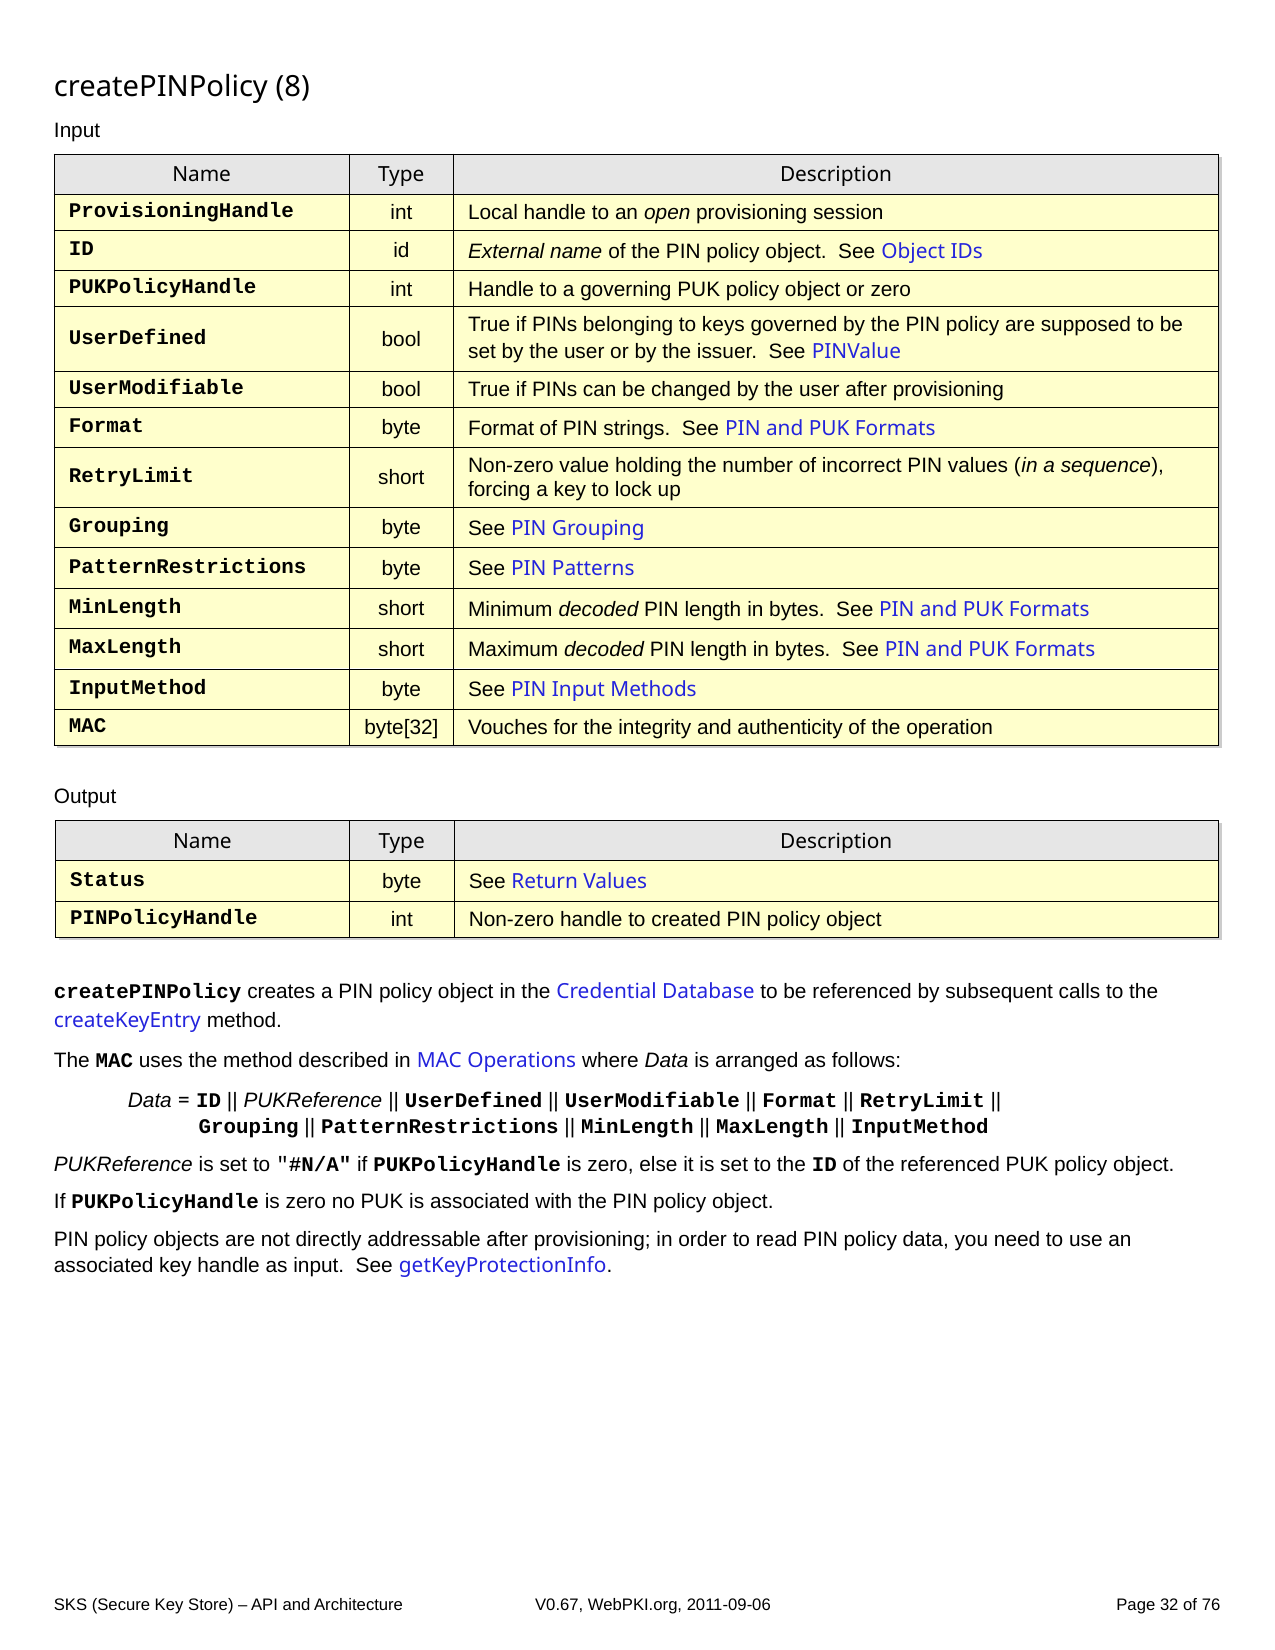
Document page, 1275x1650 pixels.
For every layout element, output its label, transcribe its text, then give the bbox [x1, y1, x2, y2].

table_cell MinLength [55, 589, 349, 628]
table_header Type [350, 821, 454, 860]
table_cell True if PINs can be changed by the user after provisioning [454, 372, 1218, 407]
table_header Description [454, 155, 1218, 194]
table_cell External name of the PIN policy object. See Object IDs [454, 231, 1218, 270]
table_cell byte [350, 861, 454, 901]
table_cell int [350, 195, 453, 230]
table_cell Vouches for the integrity and authenticity of the operation [454, 710, 1218, 745]
table_cell PUKPolicyHandle [55, 271, 349, 306]
table_cell byte [350, 408, 453, 447]
table_cell int [350, 271, 453, 306]
table_header Description [455, 821, 1218, 860]
table_cell See PIN Patterns [454, 548, 1218, 588]
table_cell UserDefined [55, 307, 349, 371]
table_cell short [350, 589, 453, 628]
text PUKReference is set to "#N/A" if PUKPolicyHandle is zero, else it is set to the ID of the referenced PUK policy object. [54, 1151, 1221, 1177]
text Output [54, 784, 1221, 808]
table_cell byte [350, 670, 453, 709]
table_header Type [350, 155, 453, 194]
text Input [54, 118, 1221, 142]
table_cell Minimum decoded PIN length in bytes. See PIN and PUK Formats [454, 589, 1218, 628]
table_cell MAC [55, 710, 349, 745]
table_cell UserModifiable [55, 372, 349, 407]
table_cell Handle to a governing PUK policy object or zero [454, 271, 1218, 306]
table_cell int [350, 902, 454, 937]
table_cell PINPolicyHandle [56, 902, 349, 937]
table_cell short [350, 629, 453, 668]
table_cell Local handle to an open provisioning session [454, 195, 1218, 230]
table_cell byte [350, 548, 453, 588]
table_cell short [350, 448, 453, 507]
text The MAC uses the method described in MAC Operations where Data is arranged as follows: [54, 1045, 1221, 1073]
table_cell Grouping [55, 508, 349, 547]
table_cell See Return Values [455, 861, 1218, 901]
table_cell Non-zero value holding the number of incorrect PIN values (in a sequence), forcing a key to lock up [454, 448, 1218, 507]
table_cell See PIN Input Methods [454, 670, 1218, 709]
table_cell ProvisioningHandle [55, 195, 349, 230]
table_cell ID [55, 231, 349, 270]
table_cell Maximum decoded PIN length in bytes. See PIN and PUK Formats [454, 629, 1218, 668]
table_cell True if PINs belonging to keys governed by the PIN policy are supposed to be set by the user or by the issuer. See PINValue [454, 307, 1218, 371]
table_cell Non-zero handle to created PIN policy object [455, 902, 1218, 937]
table_cell id [350, 231, 453, 270]
subtitle createPINPolicy (8) [54, 66, 1221, 105]
table_cell byte⁮[32] [350, 710, 453, 745]
table_cell InputMethod [55, 670, 349, 709]
table_header Name [55, 155, 349, 194]
table_cell Format of PIN strings. See PIN and PUK Formats [454, 408, 1218, 447]
table_cell Format [55, 408, 349, 447]
table_cell bool [350, 307, 453, 371]
text createPINPolicy creates a PIN policy object in the Credential Database to be referenced by subsequent calls to the createKeyEntry method. [54, 976, 1221, 1033]
table_cell RetryLimit [55, 448, 349, 507]
text Data = ID || PUKReference || UserDefined || UserModifiable || Format || RetryLimit || Grouping || PatternRestrictions || MinLength || MaxLength || InputMethod [54, 1085, 1221, 1139]
table_cell PatternRestrictions [55, 548, 349, 588]
text PIN policy objects are not directly addressable after provisioning; in order to read PIN policy data, you need to use an associated key handle as input. See getKeyProtectionInfo. [54, 1227, 1221, 1279]
table_cell bool [350, 372, 453, 407]
text If PUKPolicyHandle is zero no PUK is associated with the PIN policy object. [54, 1189, 1221, 1215]
table_cell MaxLength [55, 629, 349, 668]
table_cell See PIN Grouping [454, 508, 1218, 547]
table_cell Status [56, 861, 349, 901]
table_cell byte [350, 508, 453, 547]
table_header Name [56, 821, 349, 860]
